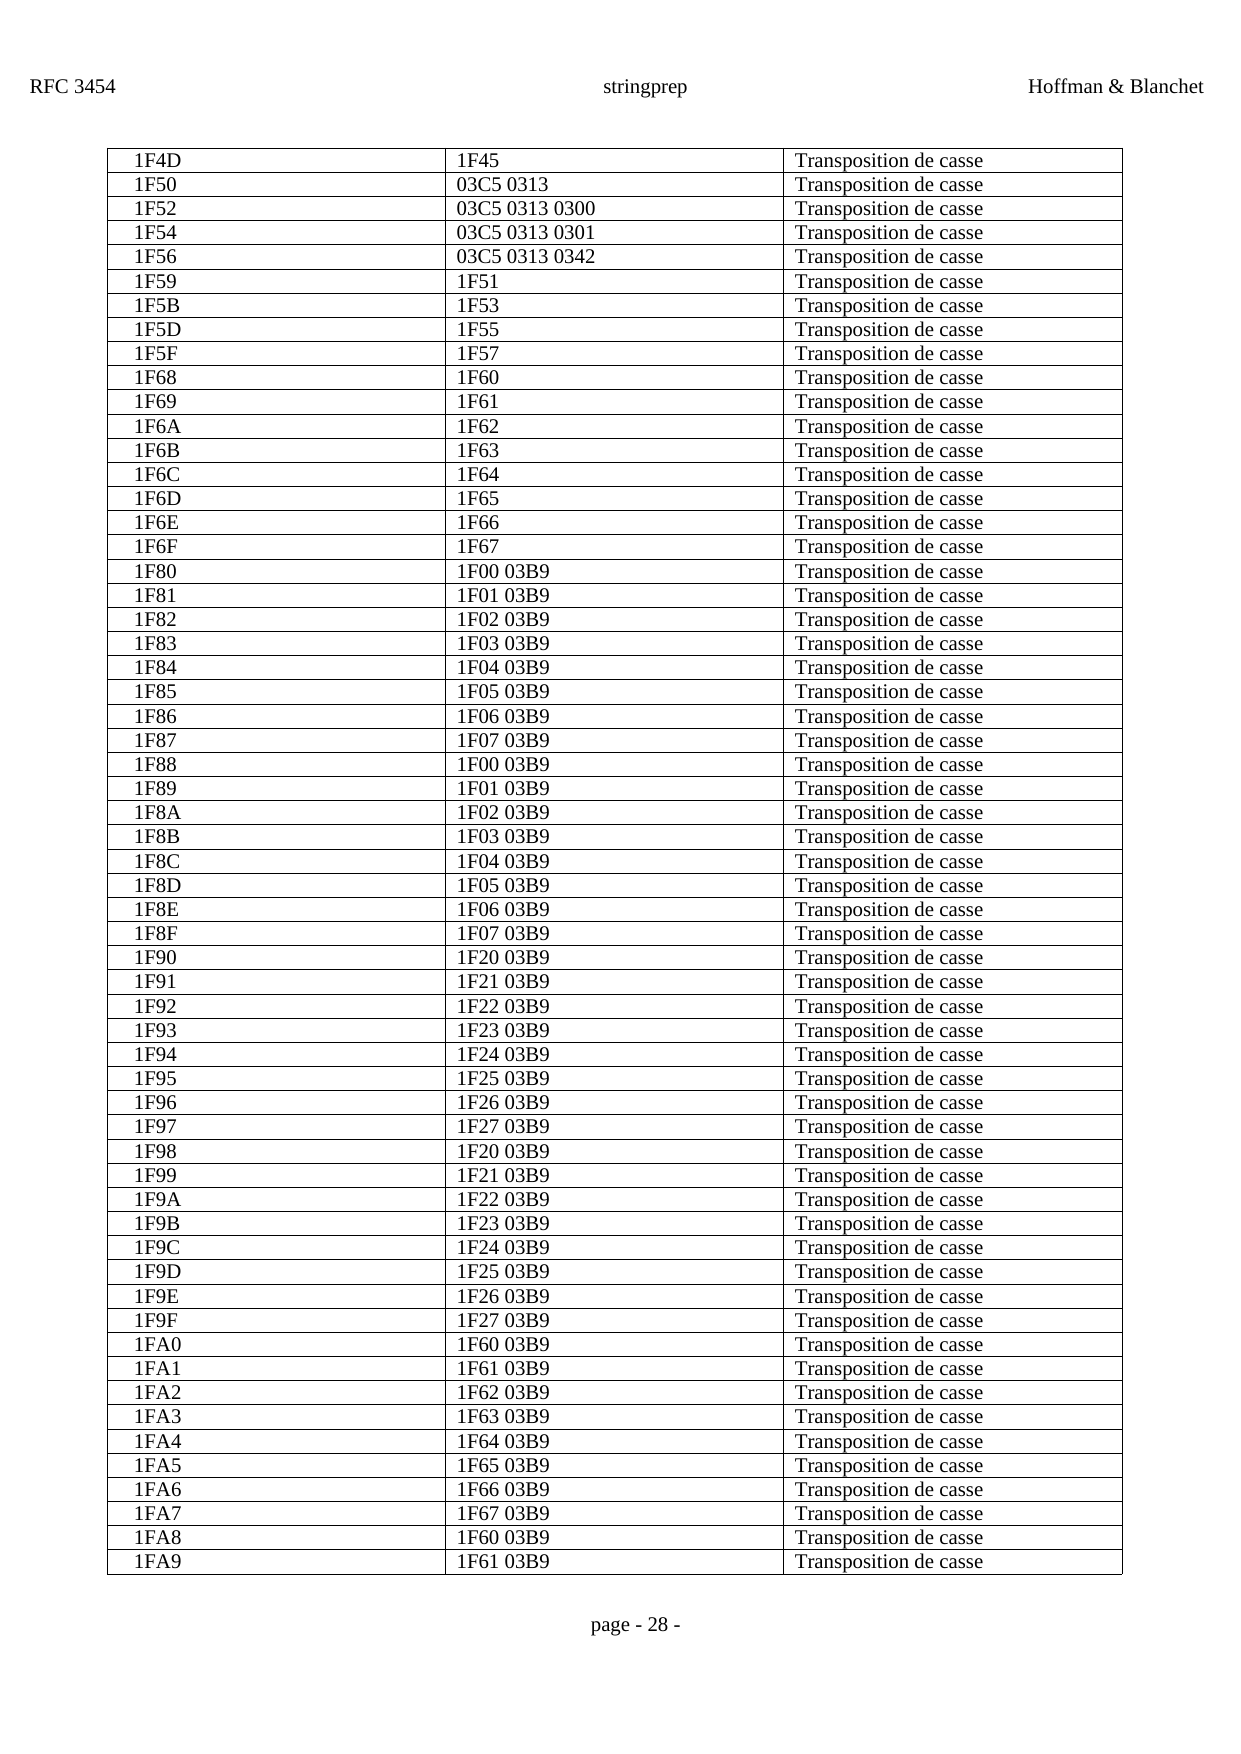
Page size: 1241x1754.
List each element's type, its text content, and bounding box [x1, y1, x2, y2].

table_cell 1FA7 [108, 1502, 445, 1525]
table_cell 1F8E [108, 898, 445, 921]
table_cell Transposition de casse [784, 1043, 1122, 1066]
table_cell 1F25 03B9 [446, 1067, 783, 1090]
table_cell 1F63 [446, 439, 783, 462]
table_cell 1F27 03B9 [446, 1309, 783, 1332]
table_cell Transposition de casse [784, 1067, 1122, 1090]
table_cell 1F61 03B9 [446, 1357, 783, 1380]
table_cell Transposition de casse [784, 656, 1122, 679]
table_cell Transposition de casse [784, 584, 1122, 607]
table_cell Transposition de casse [784, 1454, 1122, 1477]
table_cell 1FA4 [108, 1430, 445, 1453]
table_cell 1F51 [446, 270, 783, 293]
table_cell 1F62 03B9 [446, 1381, 783, 1404]
table_cell Transposition de casse [784, 946, 1122, 969]
table_cell Transposition de casse [784, 1236, 1122, 1259]
table_cell Transposition de casse [784, 294, 1122, 317]
table_cell 1F20 03B9 [446, 1140, 783, 1163]
table_cell Transposition de casse [784, 874, 1122, 897]
table_cell 1F22 03B9 [446, 995, 783, 1018]
table_cell Transposition de casse [784, 173, 1122, 196]
table_cell 1F61 [446, 390, 783, 413]
table_cell Transposition de casse [784, 149, 1122, 172]
table_cell 1F4D [108, 149, 445, 172]
table_cell 1F04 03B9 [446, 656, 783, 679]
table_cell Transposition de casse [784, 463, 1122, 486]
table_cell 1F6C [108, 463, 445, 486]
table_cell 1F8F [108, 922, 445, 945]
table_cell 1F26 03B9 [446, 1285, 783, 1308]
table_cell Transposition de casse [784, 1405, 1122, 1428]
table_cell Transposition de casse [784, 632, 1122, 655]
table_cell 1F06 03B9 [446, 705, 783, 728]
table_cell 1F9C [108, 1236, 445, 1259]
table_cell 1FA1 [108, 1357, 445, 1380]
table_cell 1F03 03B9 [446, 825, 783, 848]
table_cell Transposition de casse [784, 970, 1122, 993]
table_cell 1FA0 [108, 1333, 445, 1356]
table_cell Transposition de casse [784, 245, 1122, 268]
table_cell Transposition de casse [784, 366, 1122, 389]
table_cell 1F23 03B9 [446, 1212, 783, 1235]
table_cell 1F57 [446, 342, 783, 365]
table_cell 1F90 [108, 946, 445, 969]
table_cell 03C5 0313 [446, 173, 783, 196]
table_cell 1F6A [108, 415, 445, 438]
table_cell 1F60 [446, 366, 783, 389]
table_cell 1F65 03B9 [446, 1454, 783, 1477]
table_cell 1F05 03B9 [446, 680, 783, 703]
table_cell Transposition de casse [784, 1091, 1122, 1114]
table_cell 1FA3 [108, 1405, 445, 1428]
table_cell Transposition de casse [784, 608, 1122, 631]
table_cell 1F81 [108, 584, 445, 607]
table_cell 1F21 03B9 [446, 970, 783, 993]
table_cell Transposition de casse [784, 487, 1122, 510]
table_cell 1F66 03B9 [446, 1478, 783, 1501]
table_cell 1F63 03B9 [446, 1405, 783, 1428]
table_cell 1F5D [108, 318, 445, 341]
table_cell 1F8A [108, 801, 445, 824]
table_cell 1F25 03B9 [446, 1260, 783, 1283]
table_cell Transposition de casse [784, 1309, 1122, 1332]
table_cell 1F8B [108, 825, 445, 848]
table_cell 1F87 [108, 729, 445, 752]
table_cell 1F64 03B9 [446, 1430, 783, 1453]
table_cell 1F97 [108, 1115, 445, 1138]
table_cell Transposition de casse [784, 753, 1122, 776]
table_cell 1F99 [108, 1164, 445, 1187]
table_cell 1F86 [108, 705, 445, 728]
table_cell 1F26 03B9 [446, 1091, 783, 1114]
table_cell 1FA5 [108, 1454, 445, 1477]
table_cell 1F9A [108, 1188, 445, 1211]
table_cell Transposition de casse [784, 801, 1122, 824]
table_cell Transposition de casse [784, 1478, 1122, 1501]
table_cell 1F9E [108, 1285, 445, 1308]
table_cell Transposition de casse [784, 1430, 1122, 1453]
table_cell Transposition de casse [784, 777, 1122, 800]
table_cell 1FA6 [108, 1478, 445, 1501]
table_cell 1F89 [108, 777, 445, 800]
table_cell 1F6F [108, 535, 445, 558]
table_cell 1F85 [108, 680, 445, 703]
table_cell Transposition de casse [784, 729, 1122, 752]
table_cell 1F93 [108, 1019, 445, 1042]
table_cell Transposition de casse [784, 197, 1122, 220]
table_cell 1F64 [446, 463, 783, 486]
table_cell Transposition de casse [784, 850, 1122, 873]
table_cell 1F56 [108, 245, 445, 268]
table_cell 1F05 03B9 [446, 874, 783, 897]
table_cell 1FA8 [108, 1526, 445, 1549]
table_cell 1F95 [108, 1067, 445, 1090]
table_cell Transposition de casse [784, 1140, 1122, 1163]
table_cell 1F07 03B9 [446, 729, 783, 752]
table_cell 1F60 03B9 [446, 1526, 783, 1549]
table_cell 1FA9 [108, 1550, 445, 1573]
table_cell 1F9F [108, 1309, 445, 1332]
table_cell 1F00 03B9 [446, 560, 783, 583]
table_cell Transposition de casse [784, 1188, 1122, 1211]
table_cell 1F20 03B9 [446, 946, 783, 969]
table_cell 1F5B [108, 294, 445, 317]
table_cell Transposition de casse [784, 535, 1122, 558]
table_cell 1F27 03B9 [446, 1115, 783, 1138]
table_cell 1F6B [108, 439, 445, 462]
table_cell 1F94 [108, 1043, 445, 1066]
table_cell 1F21 03B9 [446, 1164, 783, 1187]
table_cell Transposition de casse [784, 439, 1122, 462]
table_cell 1F91 [108, 970, 445, 993]
table_cell Transposition de casse [784, 680, 1122, 703]
table_cell 1F8C [108, 850, 445, 873]
table_cell 1F00 03B9 [446, 753, 783, 776]
table_cell Transposition de casse [784, 825, 1122, 848]
table_cell Transposition de casse [784, 342, 1122, 365]
table_cell 1F96 [108, 1091, 445, 1114]
table_cell 1F69 [108, 390, 445, 413]
table_cell 1F6D [108, 487, 445, 510]
table_cell Transposition de casse [784, 415, 1122, 438]
table_cell 1F45 [446, 149, 783, 172]
table_cell Transposition de casse [784, 1357, 1122, 1380]
table_cell 1F8D [108, 874, 445, 897]
table_cell 1F06 03B9 [446, 898, 783, 921]
table_cell Transposition de casse [784, 1212, 1122, 1235]
table_cell 1F5F [108, 342, 445, 365]
table_cell 1F02 03B9 [446, 608, 783, 631]
table_cell 1F01 03B9 [446, 584, 783, 607]
table_cell Transposition de casse [784, 922, 1122, 945]
table_cell 03C5 0313 0300 [446, 197, 783, 220]
table_cell Transposition de casse [784, 1502, 1122, 1525]
table_cell Transposition de casse [784, 318, 1122, 341]
table_cell 1F23 03B9 [446, 1019, 783, 1042]
table_cell 1F22 03B9 [446, 1188, 783, 1211]
table_cell 1F55 [446, 318, 783, 341]
table_cell Transposition de casse [784, 1019, 1122, 1042]
table_cell 1F83 [108, 632, 445, 655]
table_cell 1F68 [108, 366, 445, 389]
table_cell Transposition de casse [784, 898, 1122, 921]
table_cell 1F60 03B9 [446, 1333, 783, 1356]
table_cell Transposition de casse [784, 1381, 1122, 1404]
table_cell 1F9B [108, 1212, 445, 1235]
table_cell 1F92 [108, 995, 445, 1018]
table_cell 1F84 [108, 656, 445, 679]
table_cell 1F88 [108, 753, 445, 776]
table_cell 1F54 [108, 221, 445, 244]
table_cell 1F67 03B9 [446, 1502, 783, 1525]
table_cell Transposition de casse [784, 1260, 1122, 1283]
table_cell 1F98 [108, 1140, 445, 1163]
table_cell 1F9D [108, 1260, 445, 1283]
table_cell Transposition de casse [784, 705, 1122, 728]
table_cell 1F61 03B9 [446, 1550, 783, 1573]
table_cell 03C5 0313 0301 [446, 221, 783, 244]
table_cell 1F62 [446, 415, 783, 438]
table_cell 1F80 [108, 560, 445, 583]
table_cell Transposition de casse [784, 1164, 1122, 1187]
table_cell 1F59 [108, 270, 445, 293]
table_cell 1F07 03B9 [446, 922, 783, 945]
table_cell Transposition de casse [784, 511, 1122, 534]
table_cell Transposition de casse [784, 1115, 1122, 1138]
table_cell 1F02 03B9 [446, 801, 783, 824]
table_cell Transposition de casse [784, 1333, 1122, 1356]
table_cell 1F65 [446, 487, 783, 510]
table_cell Transposition de casse [784, 221, 1122, 244]
table_cell Transposition de casse [784, 1285, 1122, 1308]
table_cell Transposition de casse [784, 995, 1122, 1018]
table_cell 1F50 [108, 173, 445, 196]
table_cell Transposition de casse [784, 560, 1122, 583]
table_cell 1F82 [108, 608, 445, 631]
table_cell 1F66 [446, 511, 783, 534]
table_cell 1F24 03B9 [446, 1236, 783, 1259]
table_cell Transposition de casse [784, 390, 1122, 413]
table_cell 1FA2 [108, 1381, 445, 1404]
table_cell 1F6E [108, 511, 445, 534]
table_cell 1F04 03B9 [446, 850, 783, 873]
table_cell Transposition de casse [784, 1526, 1122, 1549]
table_cell Transposition de casse [784, 1550, 1122, 1573]
table_cell 1F53 [446, 294, 783, 317]
table_cell 03C5 0313 0342 [446, 245, 783, 268]
table_cell 1F67 [446, 535, 783, 558]
table_cell Transposition de casse [784, 270, 1122, 293]
table_cell 1F03 03B9 [446, 632, 783, 655]
table_cell 1F52 [108, 197, 445, 220]
table_cell 1F24 03B9 [446, 1043, 783, 1066]
table_cell 1F01 03B9 [446, 777, 783, 800]
